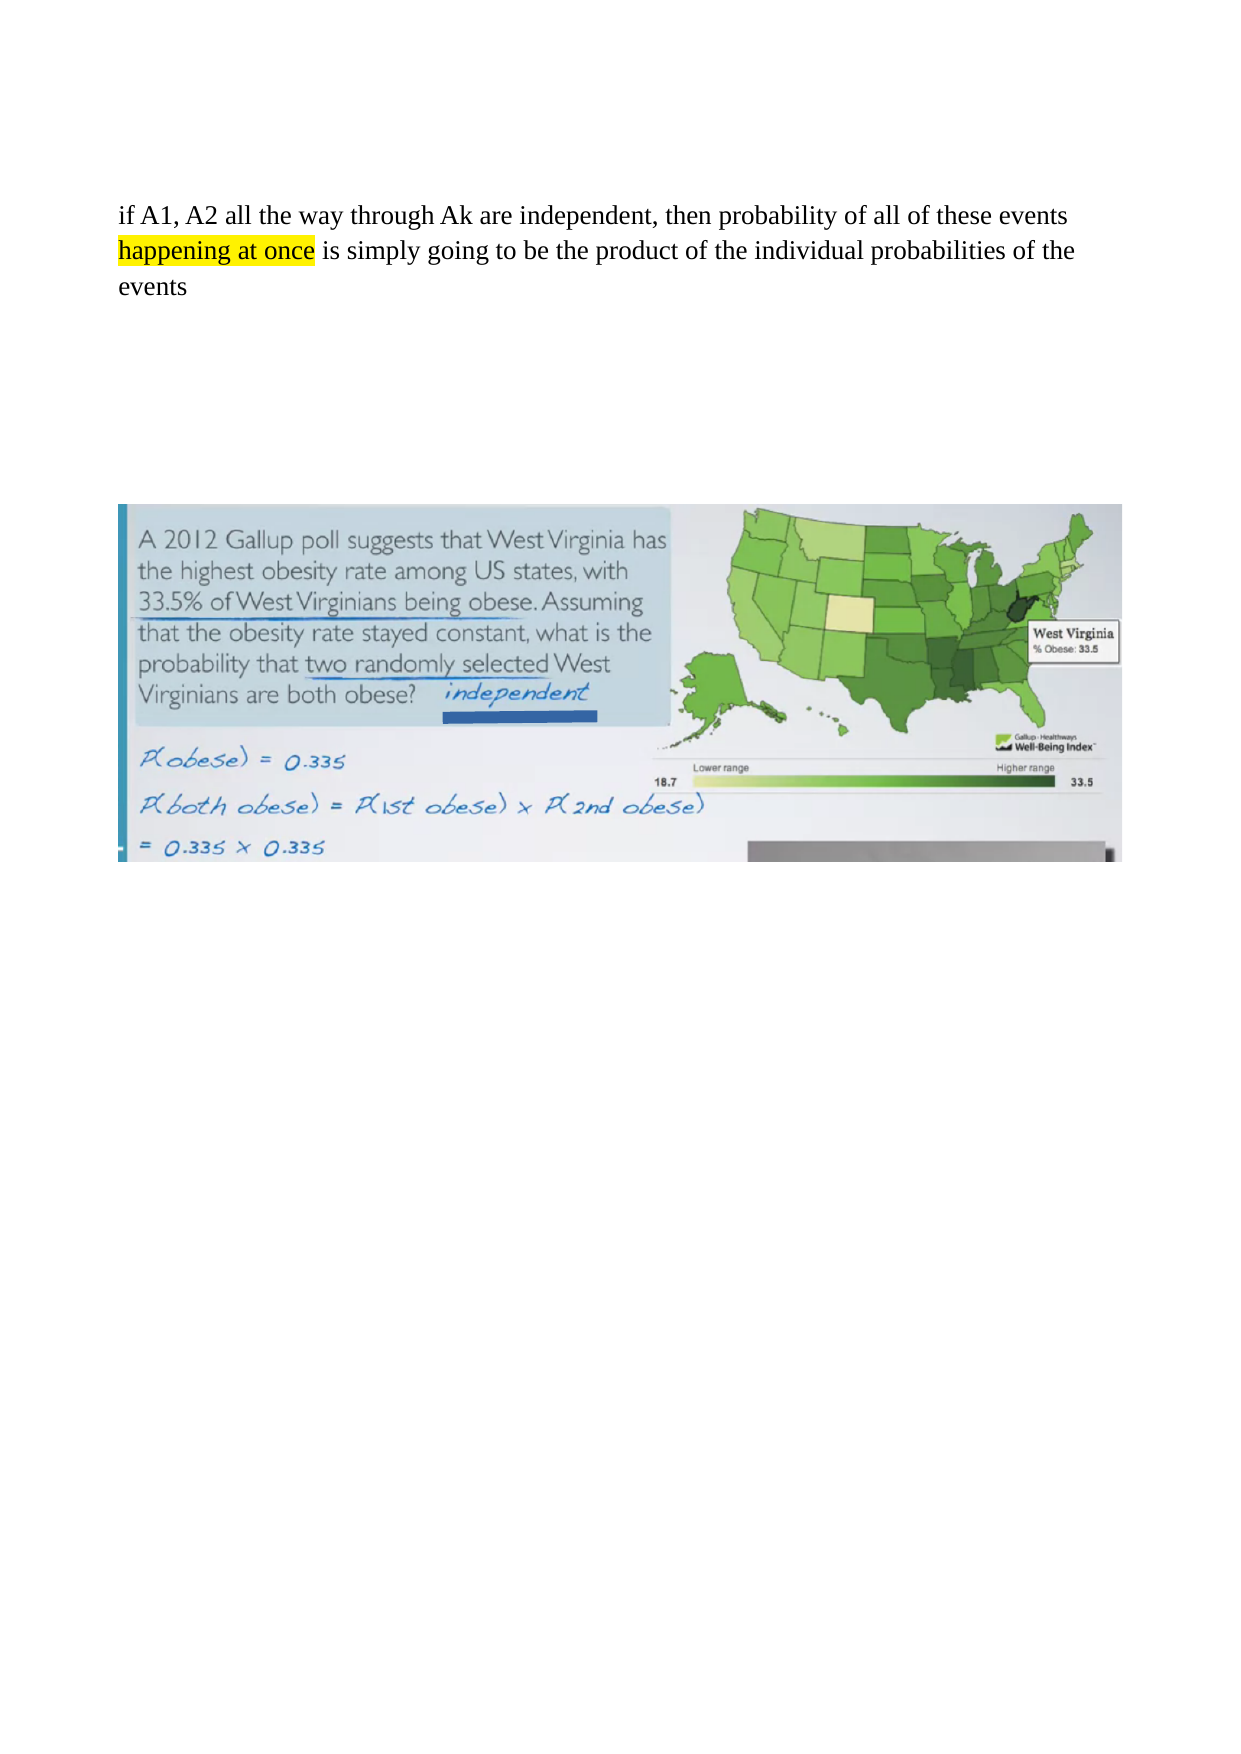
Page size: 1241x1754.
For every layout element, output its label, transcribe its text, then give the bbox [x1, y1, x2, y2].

text if A1, A2 all the way through Ak are independent, then probability of all of these events happening at once is simply going to be the product of the individual probabilities of the events [118, 199, 1122, 301]
picture [118, 504, 1123, 862]
